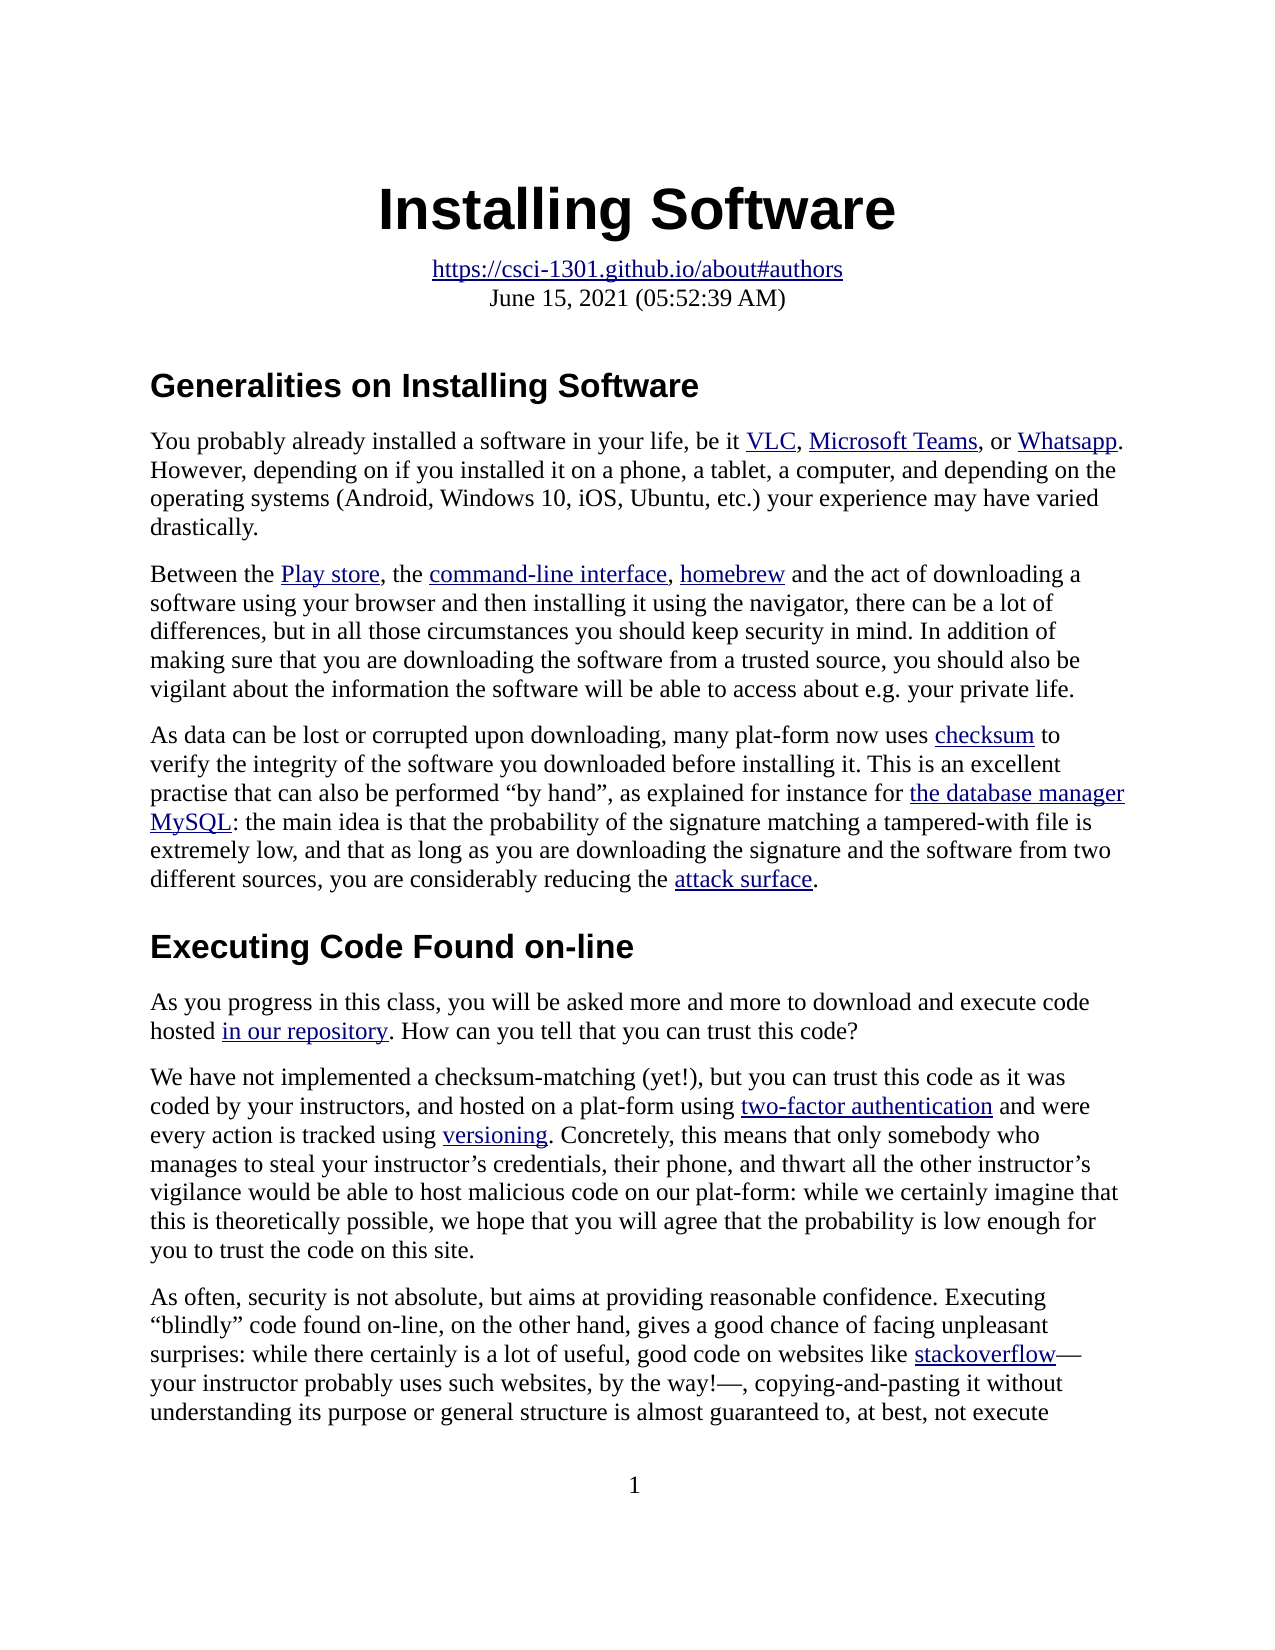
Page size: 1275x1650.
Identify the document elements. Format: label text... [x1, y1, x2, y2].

text As data can be lost or corrupted upon downloading, many plat-form now uses checksum to verify the integrity of the software you downloaded before installing it. This is an excellent practise that can also be performed “by hand”, as explained for instance for the database manager MySQL: the main idea is that the probability of the signature matching a tampered-with file is extremely low, and that as long as you are downloading the signature and the software from two different sources, you are considerably reducing the attack surface. [150, 721, 1125, 893]
text As you progress in this class, you will be asked more and more to download and execute code hosted in our repository. How can you tell that you can trust this code? [150, 987, 1125, 1044]
subtitle Executing Code Found on-line [150, 927, 1125, 966]
title Installing Software [150, 175, 1125, 242]
text We have not implemented a checksum-matching (yet!), but you can trust this code as it was coded by your instructors, and hosted on a plat-form using two-factor authentication and were every action is tracked using versioning. Concretely, this means that only somebody who manages to steal your instructor’s credentials, their phone, and thwart all the other instructor’s vigilance would be able to host malicious code on our plat-form: while we certainly imagine that this is theoretically possible, we hope that you will agree that the probability is low enough for you to trust the code on this site. [150, 1062, 1125, 1264]
text As often, security is not absolute, but aims at providing reasonable confidence. Executing “blindly” code found on-line, on the other hand, gives a good chance of facing unpleasant surprises: while there certainly is a lot of useful, good code on websites like stackoverflow—your instructor probably uses such websites, by the way!—, copying-and-pasting it without understanding its purpose or general structure is almost guaranteed to, at best, not execute [150, 1282, 1125, 1425]
subtitle Generalities on Installing Software [150, 366, 1125, 404]
text https://csci-1301.github.io/about#authors [150, 254, 1125, 283]
text June 15, 2021 (05:52:39 AM) [150, 283, 1125, 312]
text Between the Play store, the command-line interface, homebrew and the act of downloading a software using your browser and then installing it using the navigator, there can be a lot of differences, but in all those circumstances you should keep security in mind. In addition of making sure that you are downloading the software from a trusted source, you should also be vigilant about the information the software will be able to access about e.g. your private life. [150, 559, 1125, 703]
text You probably already installed a software in your life, be it VLC, Microsoft Teams, or Whatsapp. However, depending on if you installed it on a phone, a tablet, a computer, and depending on the operating systems (Android, Windows 10, iOS, Ubuntu, etc.) your experience may have varied drastically. [150, 426, 1125, 541]
